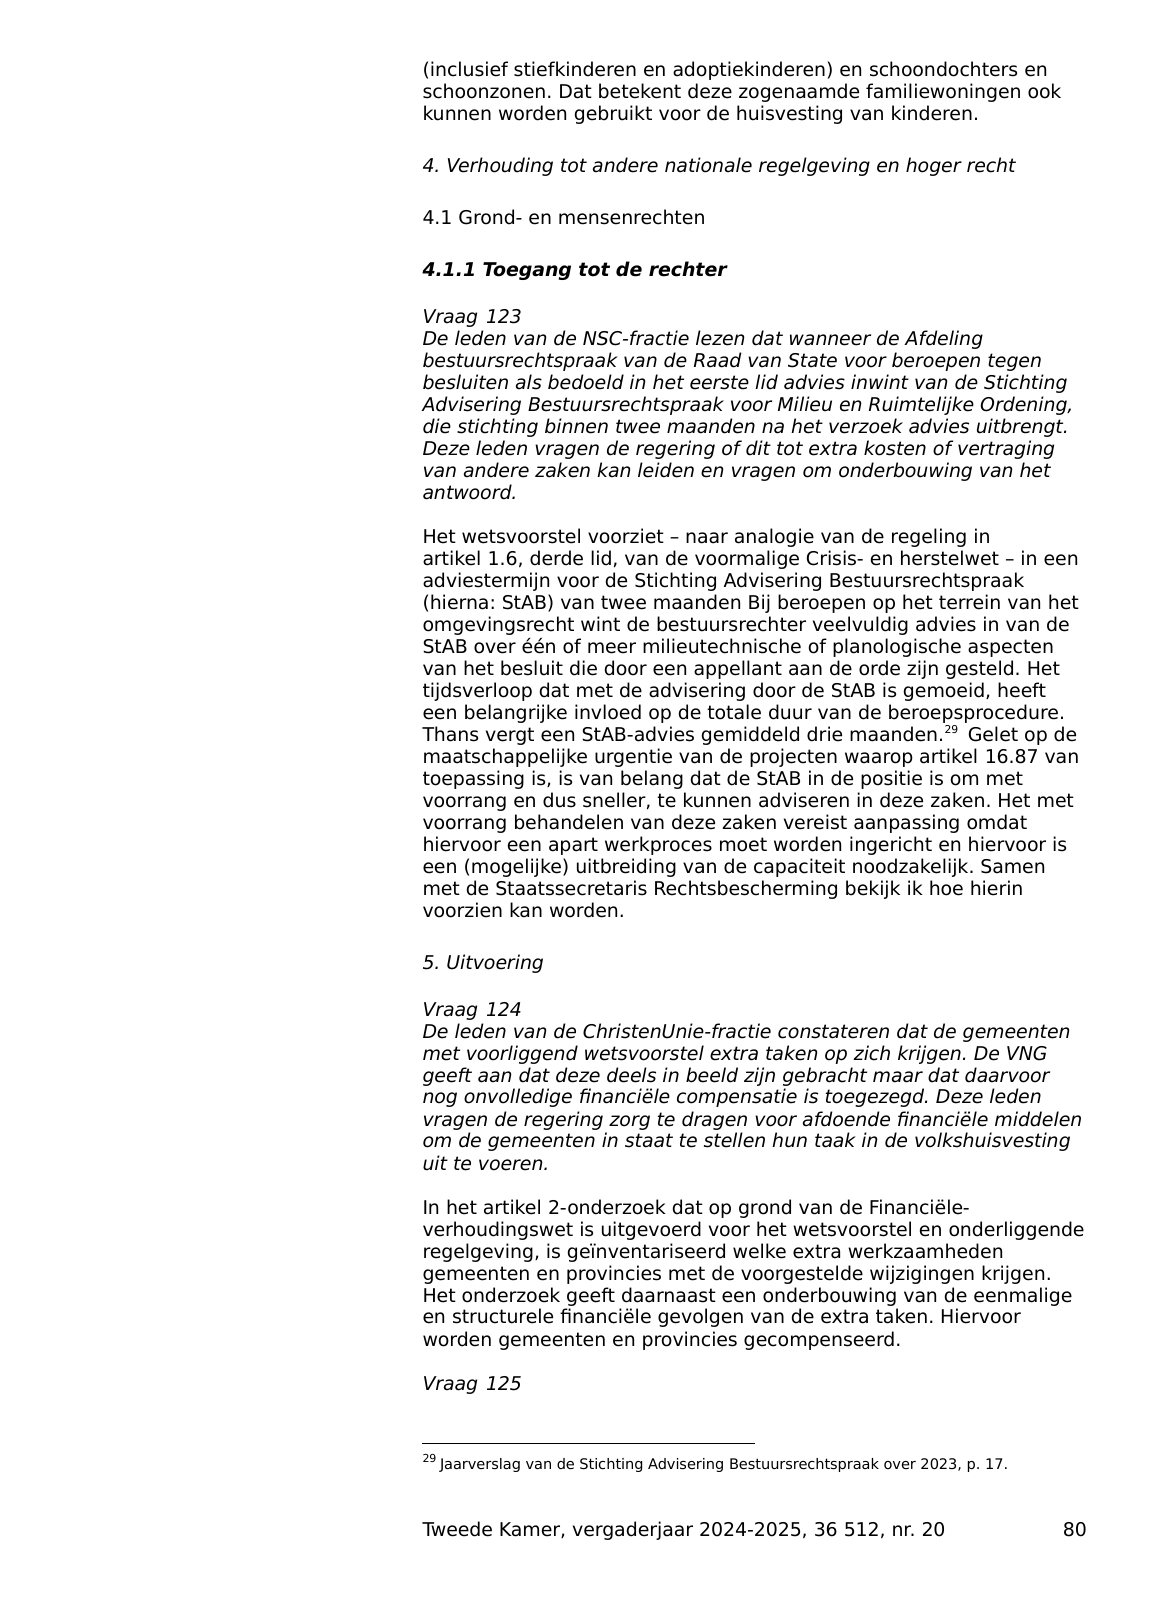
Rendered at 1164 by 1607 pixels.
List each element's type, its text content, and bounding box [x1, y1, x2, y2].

text In het artikel 2-onderzoek dat op grond van de Financiële-verhoudingswet is uitgevoerd voor het wetsvoorstel en onderliggende regelgeving, is geïnventariseerd welke extra werkzaamheden gemeenten en provincies met de voorgestelde wijzigingen krijgen. Het onderzoek geeft daarnaast een onderbouwing van de eenmalige en structurele financiële gevolgen van de extra taken. Hiervoor worden gemeenten en provincies gecompenseerd. [422, 1197, 1087, 1350]
text (inclusief stiefkinderen en adoptiekinderen) en schoondochters en schoonzonen. Dat betekent deze zogenaamde familiewoningen ook kunnen worden gebruikt voor de huisvesting van kinderen. [422, 59, 1087, 125]
text De leden van de NSC-fractie lezen dat wanneer de Afdeling bestuursrechtspraak van de Raad van State voor beroepen tegen besluiten als bedoeld in het eerste lid advies inwint van de Stichting Advisering Bestuursrechtspraak voor Milieu en Ruimtelijke Ordening, die stichting binnen twee maanden na het verzoek advies uitbrengt. Deze leden vragen de regering of dit tot extra kosten of vertraging van andere zaken kan leiden en vragen om onderbouwing van het antwoord. [422, 328, 1087, 504]
text Vraag 123 [422, 306, 1087, 328]
text Jaarverslag van de Stichting Advisering Bestuursrechtspraak over 2023, p. 17. [422, 1452, 1087, 1474]
text Vraag 125 [422, 1373, 1087, 1394]
subtitle 4.1 Grond- en mensenrechten [422, 207, 1087, 229]
text Vraag 124 [422, 998, 1087, 1021]
text Het wetsvoorstel voorziet – naar analogie van de regeling in artikel 1.6, derde lid, van de voormalige Crisis- en herstelwet – in een adviestermijn voor de Stichting Advisering Bestuursrechtspraak (hierna: StAB) van twee maanden Bij beroepen op het terrein van het omgevingsrecht wint de bestuursrechter veelvuldig advies in van de StAB over één of meer milieutechnische of planologische aspecten van het besluit die door een appellant aan de orde zijn gesteld. Het tijdsverloop dat met de advisering door de StAB is gemoeid, heeft een belangrijke invloed op de totale duur van de beroepsprocedure. Thans vergt een StAB-advies gemiddeld drie maanden. Gelet op de maatschappelijke urgentie van de projecten waarop artikel 16.87 van toepassing is, is van belang dat de StAB in de positie is om met voorrang en dus sneller, te kunnen adviseren in deze zaken. Het met voorrang behandelen van deze zaken vereist aanpassing omdat hiervoor een apart werkproces moet worden ingericht en hiervoor is een (mogelijke) uitbreiding van de capaciteit noodzakelijk. Samen met de Staatssecretaris Rechtsbescherming bekijk ik hoe hierin voorzien kan worden. [422, 526, 1087, 922]
text De leden van de ChristenUnie-fractie constateren dat de gemeenten met voorliggend wetsvoorstel extra taken op zich krijgen. De VNG geeft aan dat deze deels in beeld zijn gebracht maar dat daarvoor nog onvolledige financiële compensatie is toegezegd. Deze leden vragen de regering zorg te dragen voor afdoende financiële middelen om de gemeenten in staat te stellen hun taak in de volkshuisvesting uit te voeren. [422, 1021, 1087, 1174]
subtitle 5. Uitvoering [422, 952, 1087, 973]
subtitle 4.1.1 Toegang tot de rechter [422, 259, 1087, 281]
subtitle 4. Verhouding tot andere nationale regelgeving en hoger recht [422, 155, 1087, 177]
